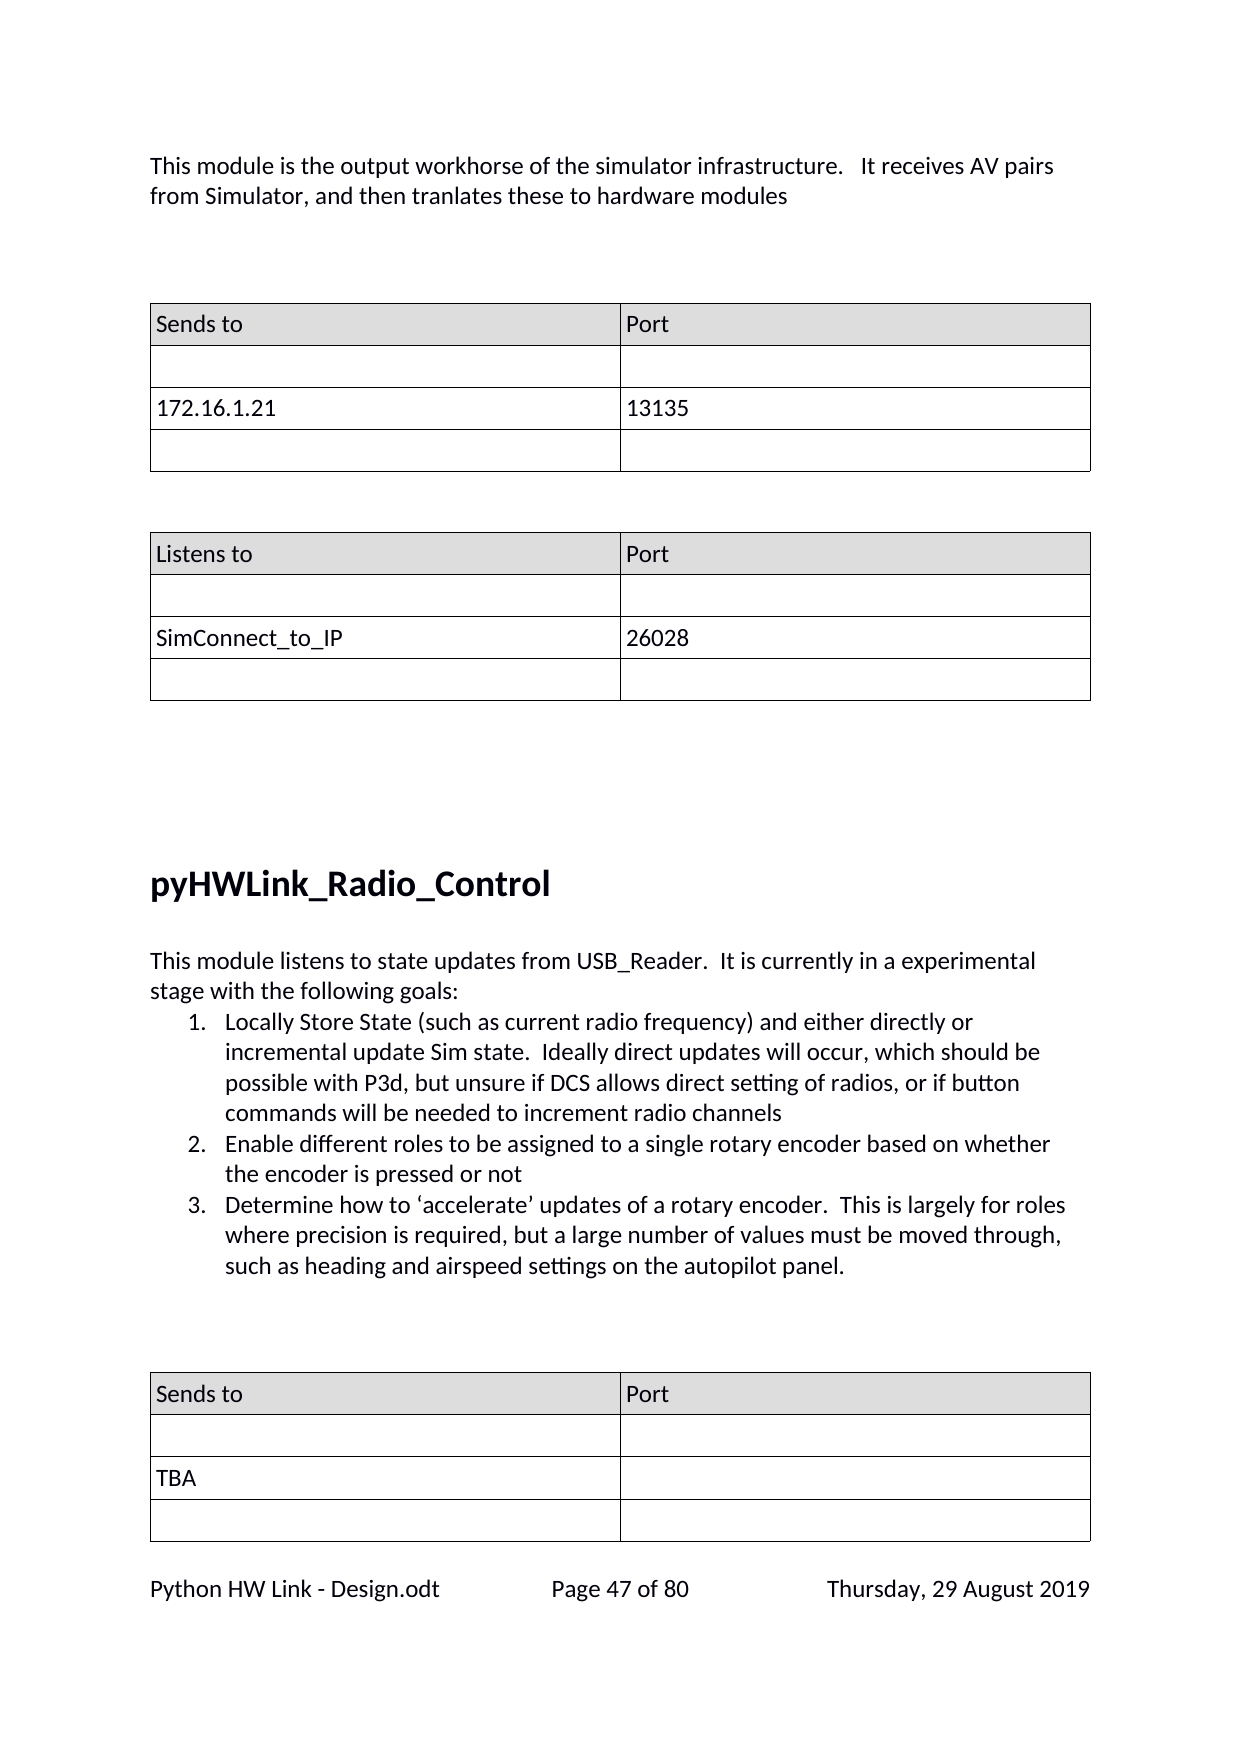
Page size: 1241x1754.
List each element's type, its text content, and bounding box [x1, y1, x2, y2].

list Locally Store State (such as current radio frequency) and either directly or incremental update Sim state. Ideally direct updates will occur, which should be possible with P3d, but unsure if DCS allows direct setting of radios, or if button commands will be needed to increment radio channels [187, 1006, 1090, 1128]
table_cell [151, 430, 620, 471]
list Determine how to ‘accelerate’ updates of a rotary encoder. This is largely for roles where precision is required, but a large number of values must be moved through, such as heading and airspeed settings on the autopilot panel. [187, 1189, 1090, 1281]
table_header Port [621, 304, 1090, 345]
table_header Listens to [151, 533, 620, 574]
table_header Port [621, 533, 1090, 574]
table_cell [151, 659, 620, 700]
table_cell [621, 1500, 1090, 1541]
table_cell [621, 430, 1090, 471]
text This module listens to state updates from USB_Reader. It is currently in a experimental stage with the following goals: [150, 945, 1090, 1006]
table_cell 13135 [621, 388, 1090, 429]
table_header Sends to [151, 1373, 620, 1414]
table_cell SimConnect_to_IP [151, 617, 620, 658]
table_cell [151, 1500, 620, 1541]
list Enable different roles to be assigned to a single rotary encoder based on whether the encoder is pressed or not [187, 1128, 1090, 1189]
table_cell [151, 346, 620, 387]
table_cell [621, 659, 1090, 700]
table_cell [151, 1415, 620, 1456]
table_cell [621, 575, 1090, 616]
table_cell [621, 1457, 1090, 1498]
table_header Port [621, 1373, 1090, 1414]
table_cell 172.16.1.21 [151, 388, 620, 429]
table_header Sends to [151, 304, 620, 345]
text This module is the output workhorse of the simulator infrastructure. It receives AV pairs from Simulator, and then tranlates these to hardware modules [150, 150, 1090, 211]
table_cell [621, 1415, 1090, 1456]
table_cell 26028 [621, 617, 1090, 658]
subtitle pyHWLink_Radio_Control [150, 860, 1090, 906]
table_cell [621, 346, 1090, 387]
table_cell TBA [151, 1457, 620, 1498]
table_cell [151, 575, 620, 616]
